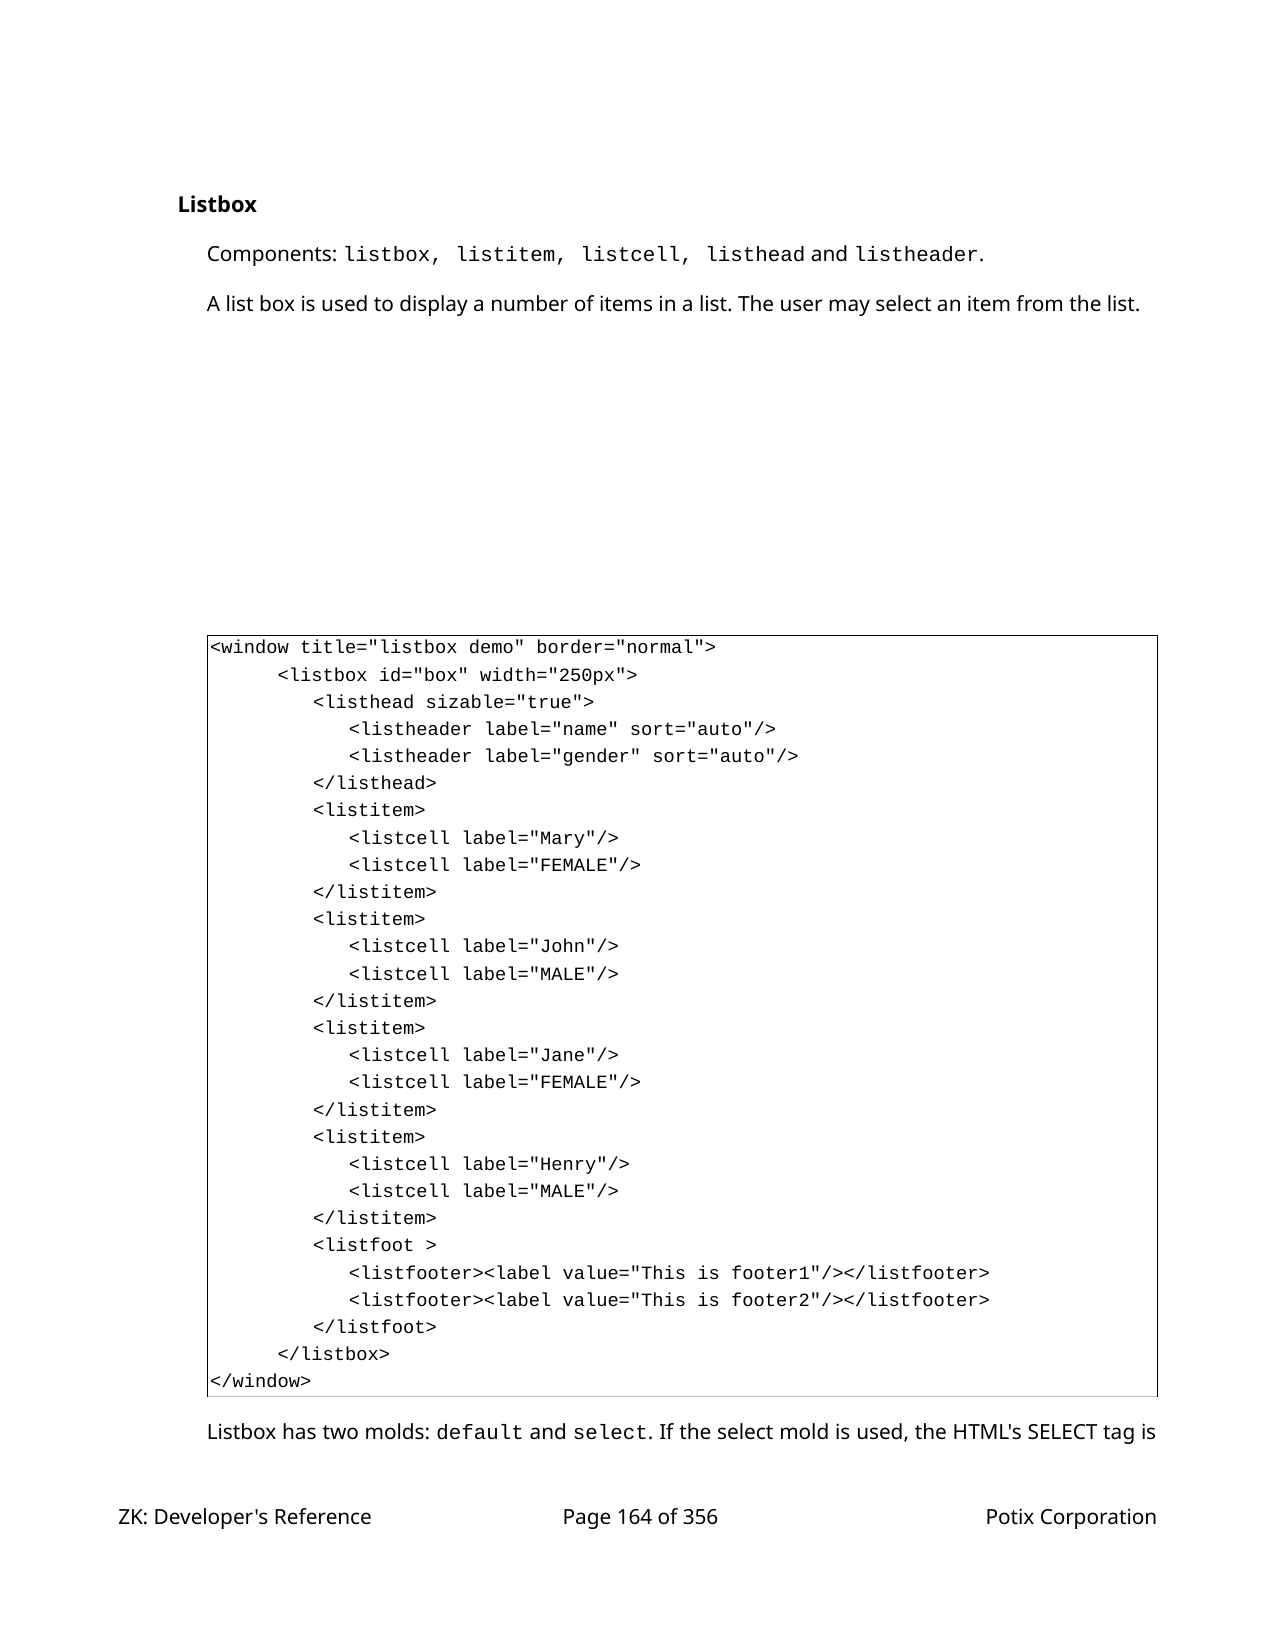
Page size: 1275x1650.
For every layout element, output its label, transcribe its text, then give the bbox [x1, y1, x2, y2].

text <listitem> [208, 798, 1157, 823]
text <listfooter><label value="This is footer2"/></listfooter> [208, 1288, 1157, 1312]
text <listcell label="Henry"/> [208, 1152, 1157, 1176]
text <listitem> [208, 907, 1157, 931]
text <listcell label="FEMALE"/> [208, 1070, 1157, 1094]
text </listitem> [208, 1097, 1157, 1122]
text Components: listbox, listitem, listcell, listhead and listheader. [207, 239, 1157, 268]
text <listcell label="FEMALE"/> [208, 853, 1157, 877]
text <listheader label="gender" sort="auto"/> [208, 744, 1157, 768]
text <listbox id="box" width="250px"> [208, 662, 1157, 687]
text <listcell label="Jane"/> [208, 1043, 1157, 1067]
text <listcell label="MALE"/> [208, 961, 1157, 986]
text </listitem> [208, 989, 1157, 1013]
text <listitem> [208, 1124, 1157, 1149]
text <listitem> [208, 1016, 1157, 1040]
text A list box is used to display a number of items in a list. The user may select an item from the list. [207, 289, 1157, 317]
text </listbox> [208, 1342, 1157, 1366]
text <listhead sizable="true"> [208, 689, 1157, 714]
text <window title="listbox demo" border="normal"> [208, 636, 1157, 659]
text <listfoot > [208, 1233, 1157, 1258]
text </window> [208, 1369, 1157, 1396]
text </listfoot> [208, 1315, 1157, 1339]
text <listcell label="John"/> [208, 934, 1157, 958]
text <listfooter><label value="This is footer1"/></listfooter> [208, 1261, 1157, 1285]
text <listcell label="Mary"/> [208, 826, 1157, 850]
text </listitem> [208, 1206, 1157, 1230]
text </listitem> [208, 880, 1157, 904]
subtitle Listbox [177, 189, 1157, 219]
text <listcell label="MALE"/> [208, 1179, 1157, 1203]
text </listhead> [208, 771, 1157, 795]
text Listbox has two molds: default and select. If the select mold is used, the HTML's SELECT tag is [207, 1417, 1157, 1446]
text <listheader label="name" sort="auto"/> [208, 717, 1157, 741]
